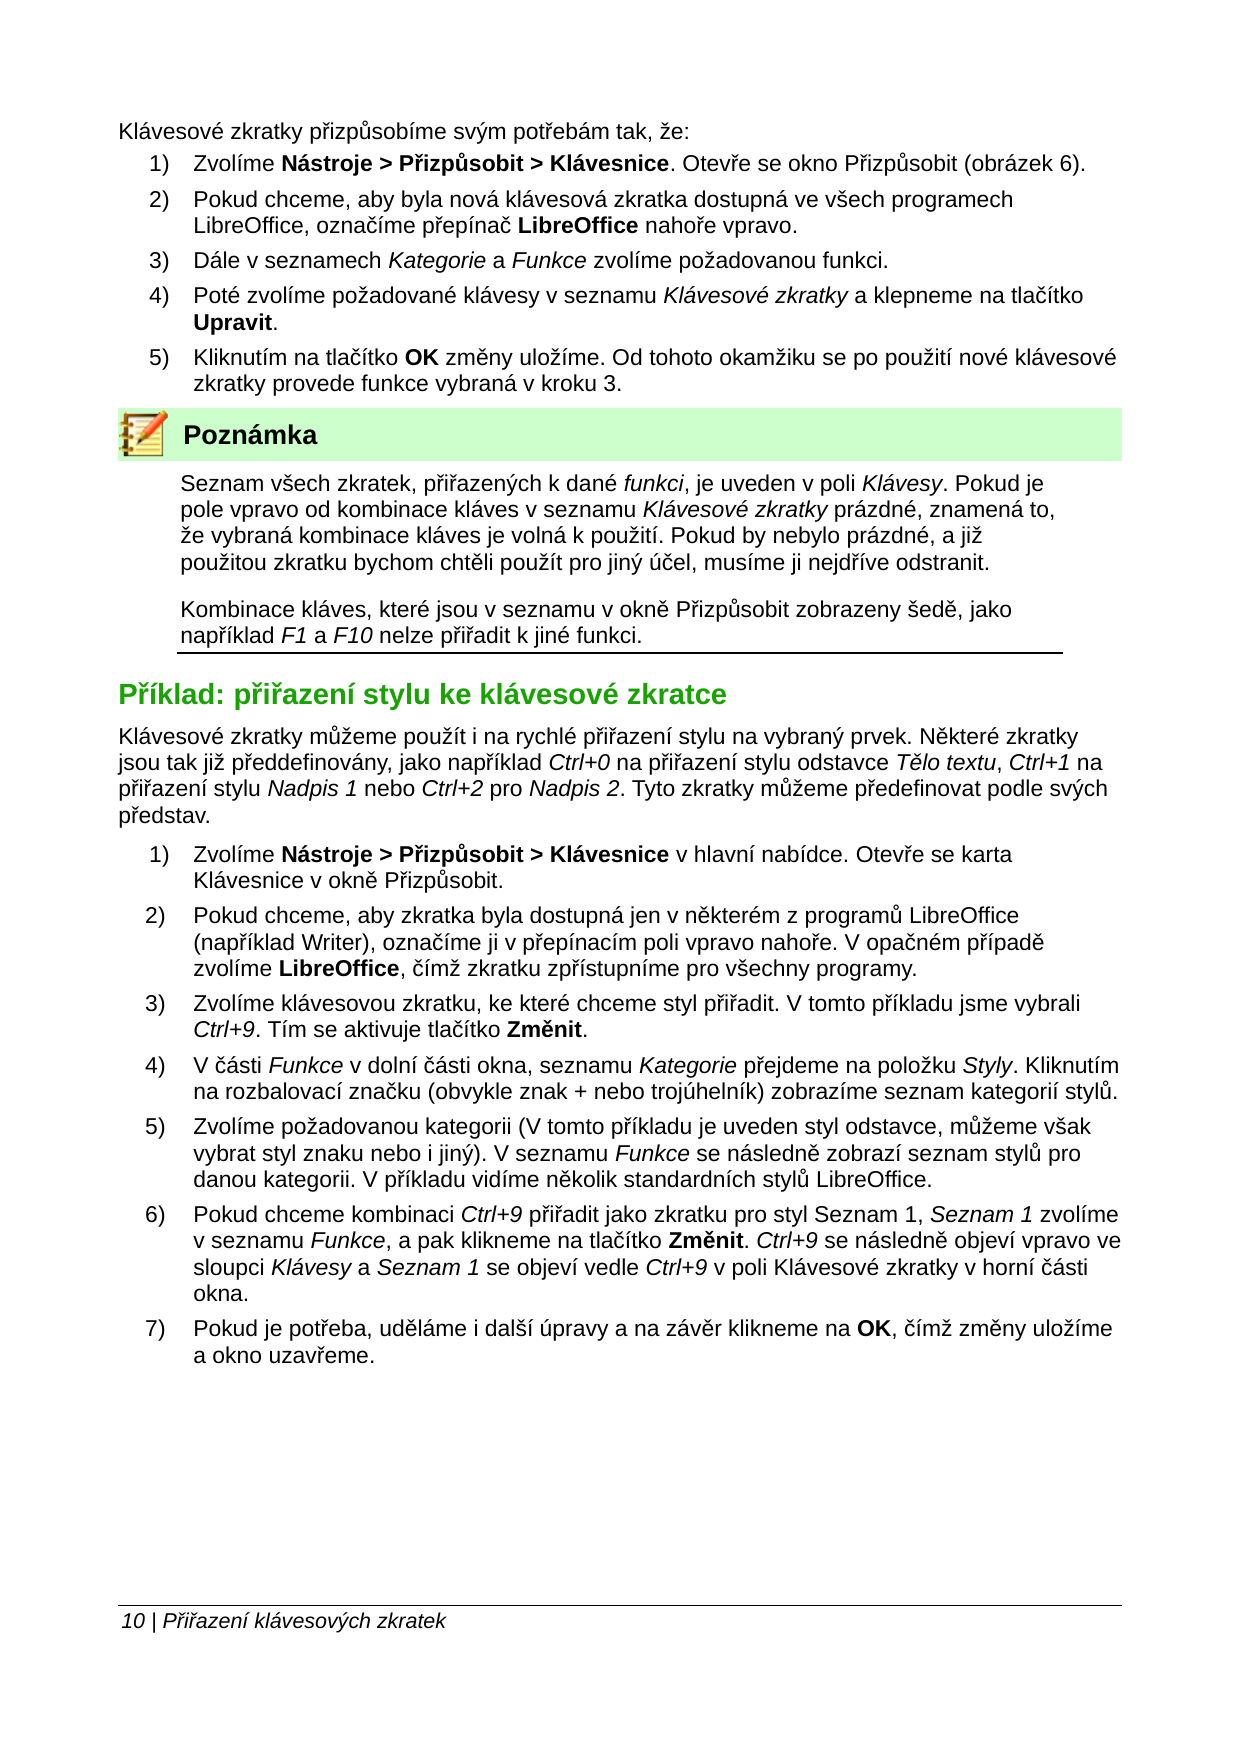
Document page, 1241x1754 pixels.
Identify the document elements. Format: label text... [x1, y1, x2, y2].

list Kliknutím na tlačítko OK změny uložíme. Od tohoto okamžiku se po použití nové klávesové zkratky provede funkce vybraná v kroku 3. [169, 344, 1122, 397]
text Seznam všech zkratek, přiřazených k dané funkci, je uveden v poli Klávesy. Pokud je pole vpravo od kombinace kláves v seznamu Klávesové zkratky prázdné, znamená to, že vybraná kombinace kláves je volná k použití. Pokud by nebylo prázdné, a již použitou zkratku bychom chtěli použít pro jiný účel, musíme ji nejdříve odstranit. [177, 466, 1063, 575]
list Dále v seznamech Kategorie a Funkce zvolíme požadovanou funkci. [169, 247, 1122, 273]
subtitle Poznámka [118, 408, 1122, 461]
list Zvolíme klávesovou zkratku, ke které chceme styl přiřadit. V tomto příkladu jsme vybrali Ctrl+9. Tím se aktivuje tlačítko Změnit. [165, 990, 1122, 1043]
list Klávesové zkratky můžeme použít i na rychlé přiřazení stylu na vybraný prvek. Některé zkratky jsou tak již předdefinovány, jako například Ctrl+0 na přiřazení stylu odstavce Tělo textu, Ctrl+1 na přiřazení stylu Nadpis 1 nebo Ctrl+2 pro Nadpis 2. Tyto zkratky můžeme předefinovat podle svých představ. [118, 723, 1122, 828]
list Pokud chceme, aby byla nová klávesová zkratka dostupná ve všech programech LibreOffice, označíme přepínač LibreOffice nahoře vpravo. [169, 186, 1122, 238]
list Pokud je potřeba, uděláme i další úpravy a na závěr klikneme na OK, čímž změny uložíme a okno uzavřeme. [165, 1315, 1122, 1368]
list Poté zvolíme požadované klávesy v seznamu Klávesové zkratky a klepneme na tlačítko Upravit. [169, 282, 1122, 335]
list Zvolíme Nástroje > Přizpůsobit > Klávesnice. Otevře se okno Přizpůsobit (obrázek 6). [169, 150, 1122, 177]
list Zvolíme Nástroje > Přizpůsobit > Klávesnice v hlavní nabídce. Otevře se karta Klávesnice v okně Přizpůsobit. [169, 841, 1122, 893]
subtitle Příklad: přiřazení stylu ke klávesové zkratce [118, 677, 1122, 711]
list Klávesové zkratky přizpůsobíme svým potřebám tak, že: [118, 118, 1122, 144]
list Pokud chceme, aby zkratka byla dostupná jen v některém z programů LibreOffice (například Writer), označíme ji v přepínacím poli vpravo nahoře. V opačném případě zvolíme LibreOffice, čímž zkratku zpřístupníme pro všechny programy. [165, 902, 1122, 981]
list Zvolíme požadovanou kategorii (V tomto příkladu je uveden styl odstavce, můžeme však vybrat styl znaku nebo i jiný). V seznamu Funkce se následně zobrazí seznam stylů pro danou kategorii. V příkladu vidíme několik standardních stylů LibreOffice. [165, 1113, 1122, 1192]
list V části Funkce v dolní části okna, seznamu Kategorie přejdeme na položku Styly. Kliknutím na rozbalovací značku (obvykle znak + nebo trojúhelník) zobrazíme seznam kategorií stylů. [165, 1052, 1122, 1104]
text Kombinace kláves, které jsou v seznamu v okně Přizpůsobit zobrazeny šedě, jako například F1 a F10 nelze přiřadit k jiné funkci. [177, 593, 1063, 652]
list Pokud chceme kombinaci Ctrl+9 přiřadit jako zkratku pro styl Seznam 1, Seznam 1 zvolíme v seznamu Funkce, a pak klikneme na tlačítko Změnit. Ctrl+9 se následně objeví vpravo ve sloupci Klávesy a Seznam 1 se objeví vedle Ctrl+9 v poli Klávesové zkratky v horní části okna. [165, 1201, 1122, 1307]
picture [119, 409, 170, 460]
